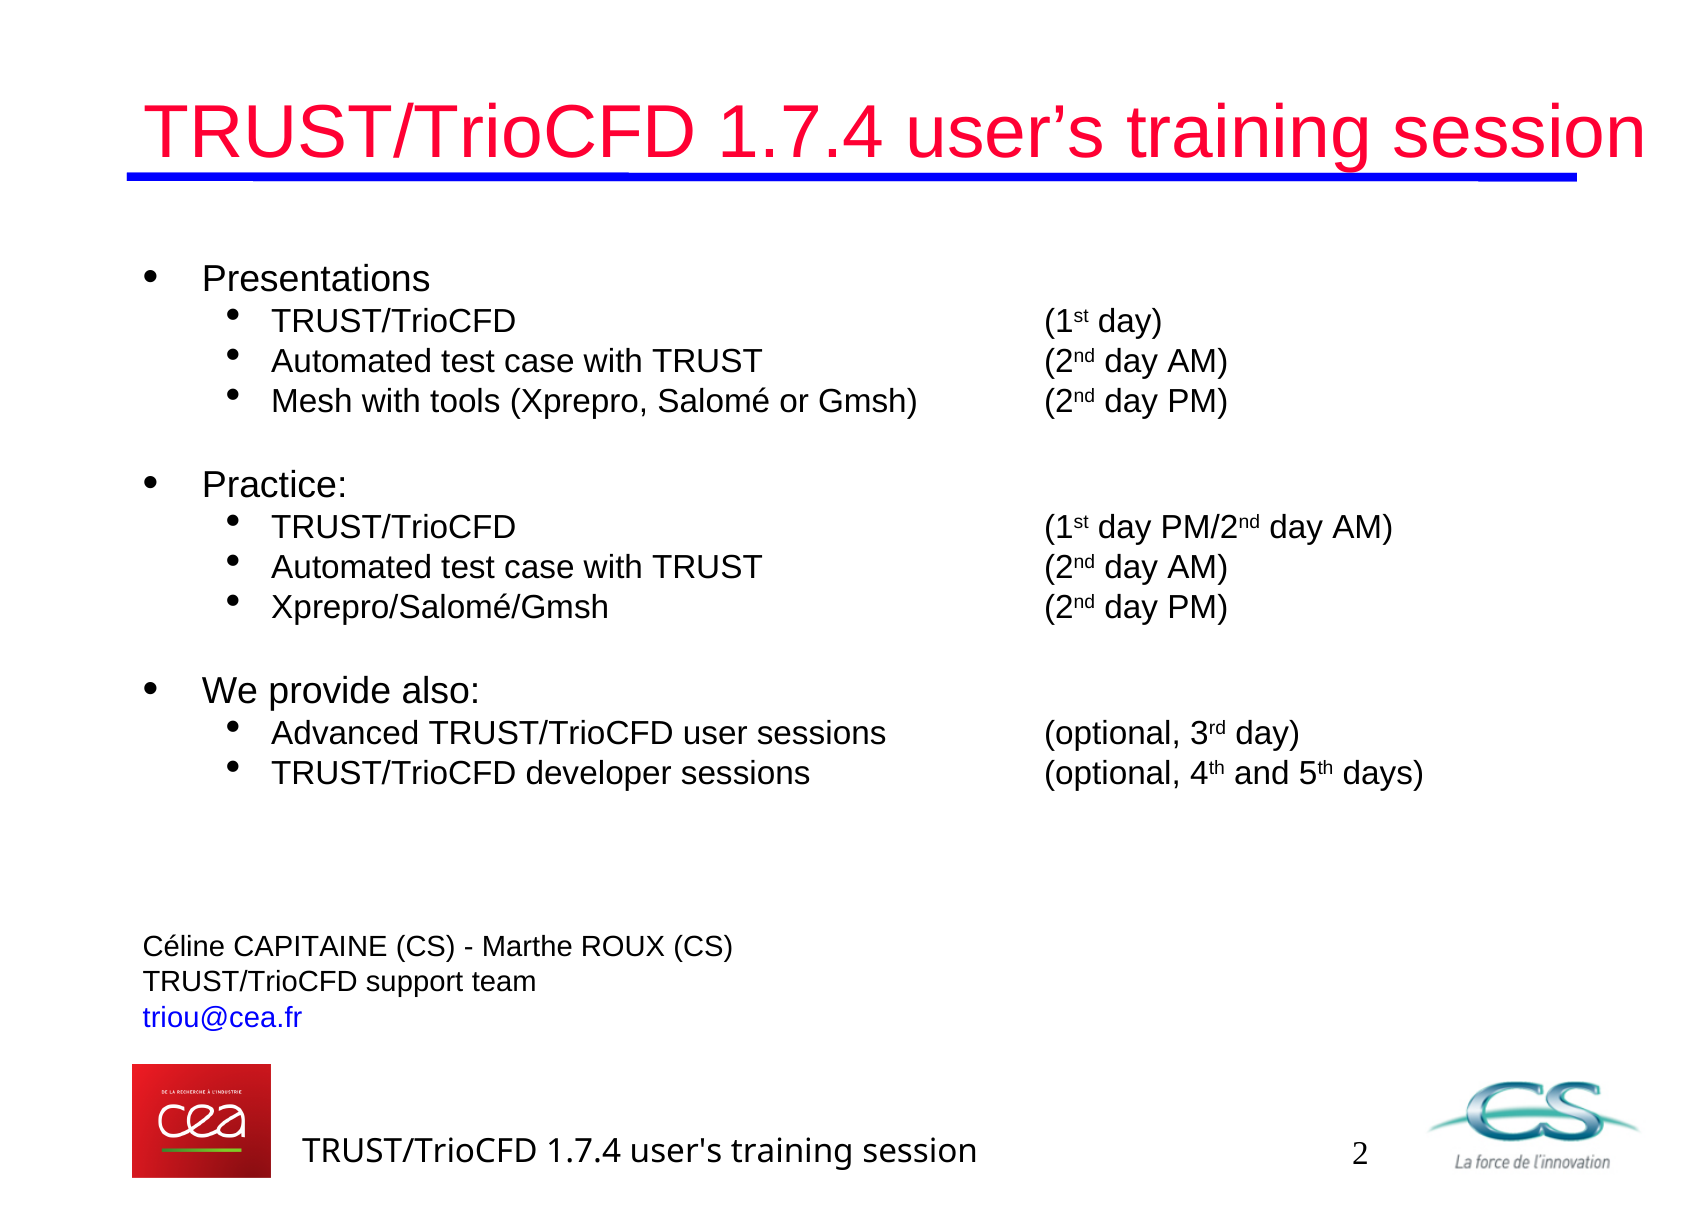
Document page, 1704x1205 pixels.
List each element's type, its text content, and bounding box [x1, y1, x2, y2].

title TRUST/TrioCFD 1.7.4 user’s training session [127, 29, 1672, 225]
picture [132, 1076, 271, 1178]
picture [1423, 1072, 1648, 1179]
list Presentations TRUST/TrioCFD (1st day) Automated test case with TRUST (2nd day AM) Mesh with tools (Xprepro, Salomé or Gmsh) (2nd day PM) Practice: TRUST/TrioCFD (1st day PM/2nd day AM) Automated test case with TRUST (2nd day AM) Xprepro/Salomé/Gmsh (2nd day PM) We provide also: Advanced TRUST/TrioCFD user sessions (optional, 3rd day) TRUST/TrioCFD developer sessions (optional, 4th and 5th days) Céline CAPITAINE (CS) - Marthe ROUX (CS) TRUST/TrioCFD support team triou@cea.fr [126, 254, 1576, 1076]
